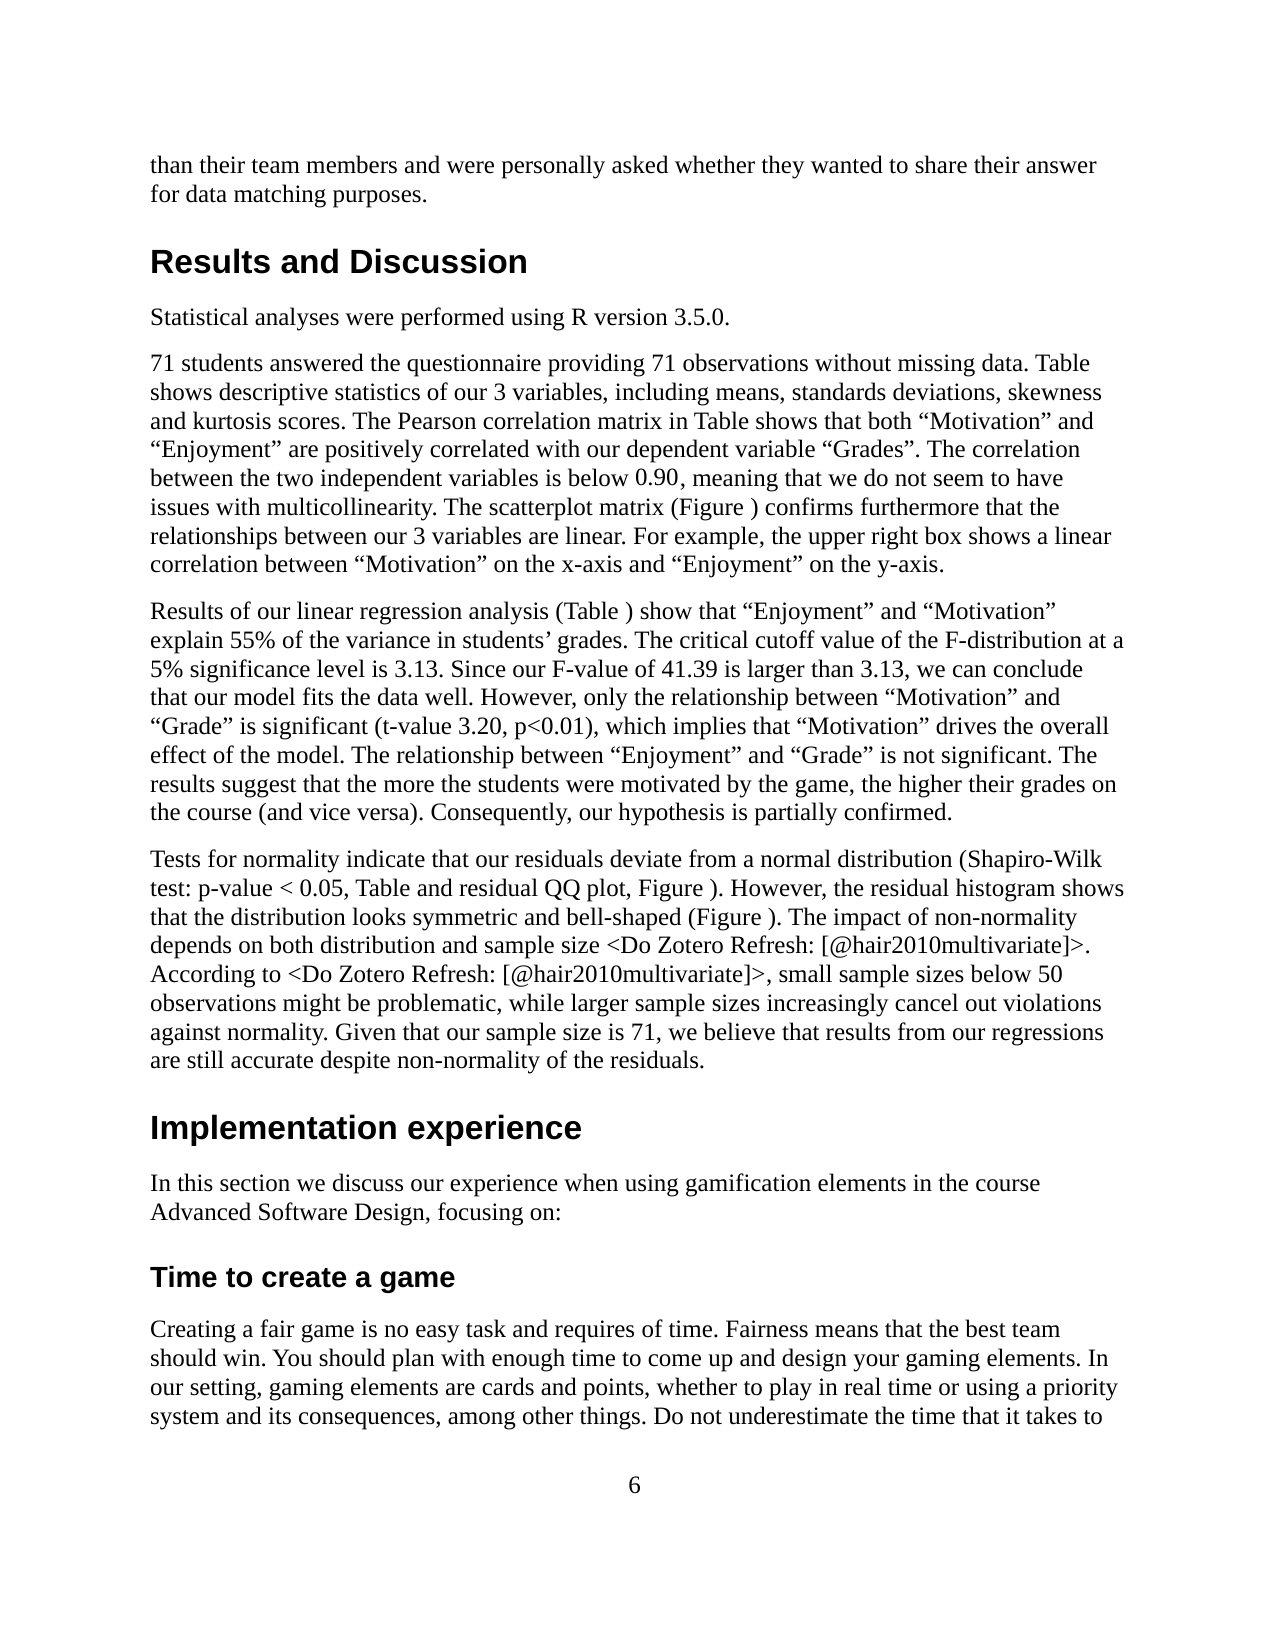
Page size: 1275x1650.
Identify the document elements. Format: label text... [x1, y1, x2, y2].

text In this section we discuss our experience when using gamification elements in the course Advanced Software Design, focusing on: [150, 1168, 1125, 1226]
text Creating a fair game is no easy task and requires of time. Fairness means that the best team should win. You should plan with enough time to come up and design your gaming elements. In our setting, gaming elements are cards and points, whether to play in real time or using a priority system and its consequences, among other things. Do not underestimate the time that it takes to [150, 1314, 1125, 1429]
text 71 students answered the questionnaire providing 71 observations without missing data. Table shows descriptive statistics of our 3 variables, including means, standards deviations, skewness and kurtosis scores. The Pearson correlation matrix in Table shows that both “Motivation” and “Enjoyment” are positively correlated with our dependent variable “Grades”. The correlation between the two independent variables is below , meaning that we do not seem to have issues with multicollinearity. The scatterplot matrix (Figure ) confirms furthermore that the relationships between our 3 variables are linear. For example, the upper right box shows a linear correlation between “Motivation” on the x-axis and “Enjoyment” on the y-axis. [150, 348, 1125, 578]
text Tests for normality indicate that our residuals deviate from a normal distribution (Shapiro-Wilk test: p-value < 0.05, Table and residual QQ plot, Figure ). However, the residual histogram shows that the distribution looks symmetric and bell-shaped (Figure ). The impact of non-normality depends on both distribution and sample size <Do Zotero Refresh: [@hair2010multivariate]>. According to <Do Zotero Refresh: [@hair2010multivariate]>, small sample sizes below 50 observations might be problematic, while larger sample sizes increasingly cancel out violations against normality. Given that our sample size is 71, we believe that results from our regressions are still accurate despite non-normality of the residuals. [150, 844, 1125, 1074]
subtitle Implementation experience [150, 1108, 1125, 1147]
subtitle Time to create a game [150, 1259, 1125, 1293]
subtitle Results and Discussion [150, 241, 1125, 280]
text than their team members and were personally asked whether they wanted to share their answer for data matching purposes. [150, 150, 1125, 207]
text Statistical analyses were performed using R version 3.5.0. [150, 302, 1125, 330]
text Results of our linear regression analysis (Table ) show that “Enjoyment” and “Motivation” explain 55% of the variance in students’ grades. The critical cutoff value of the F-distribution at a 5% significance level is 3.13. Since our F-value of 41.39 is larger than 3.13, we can conclude that our model fits the data well. However, only the relationship between “Motivation” and “Grade” is significant (t-value 3.20, p<0.01), which implies that “Motivation” drives the overall effect of the model. The relationship between “Enjoyment” and “Grade” is not significant. The results suggest that the more the students were motivated by the game, the higher their grades on the course (and vice versa). Consequently, our hypothesis is partially confirmed. [150, 596, 1125, 826]
